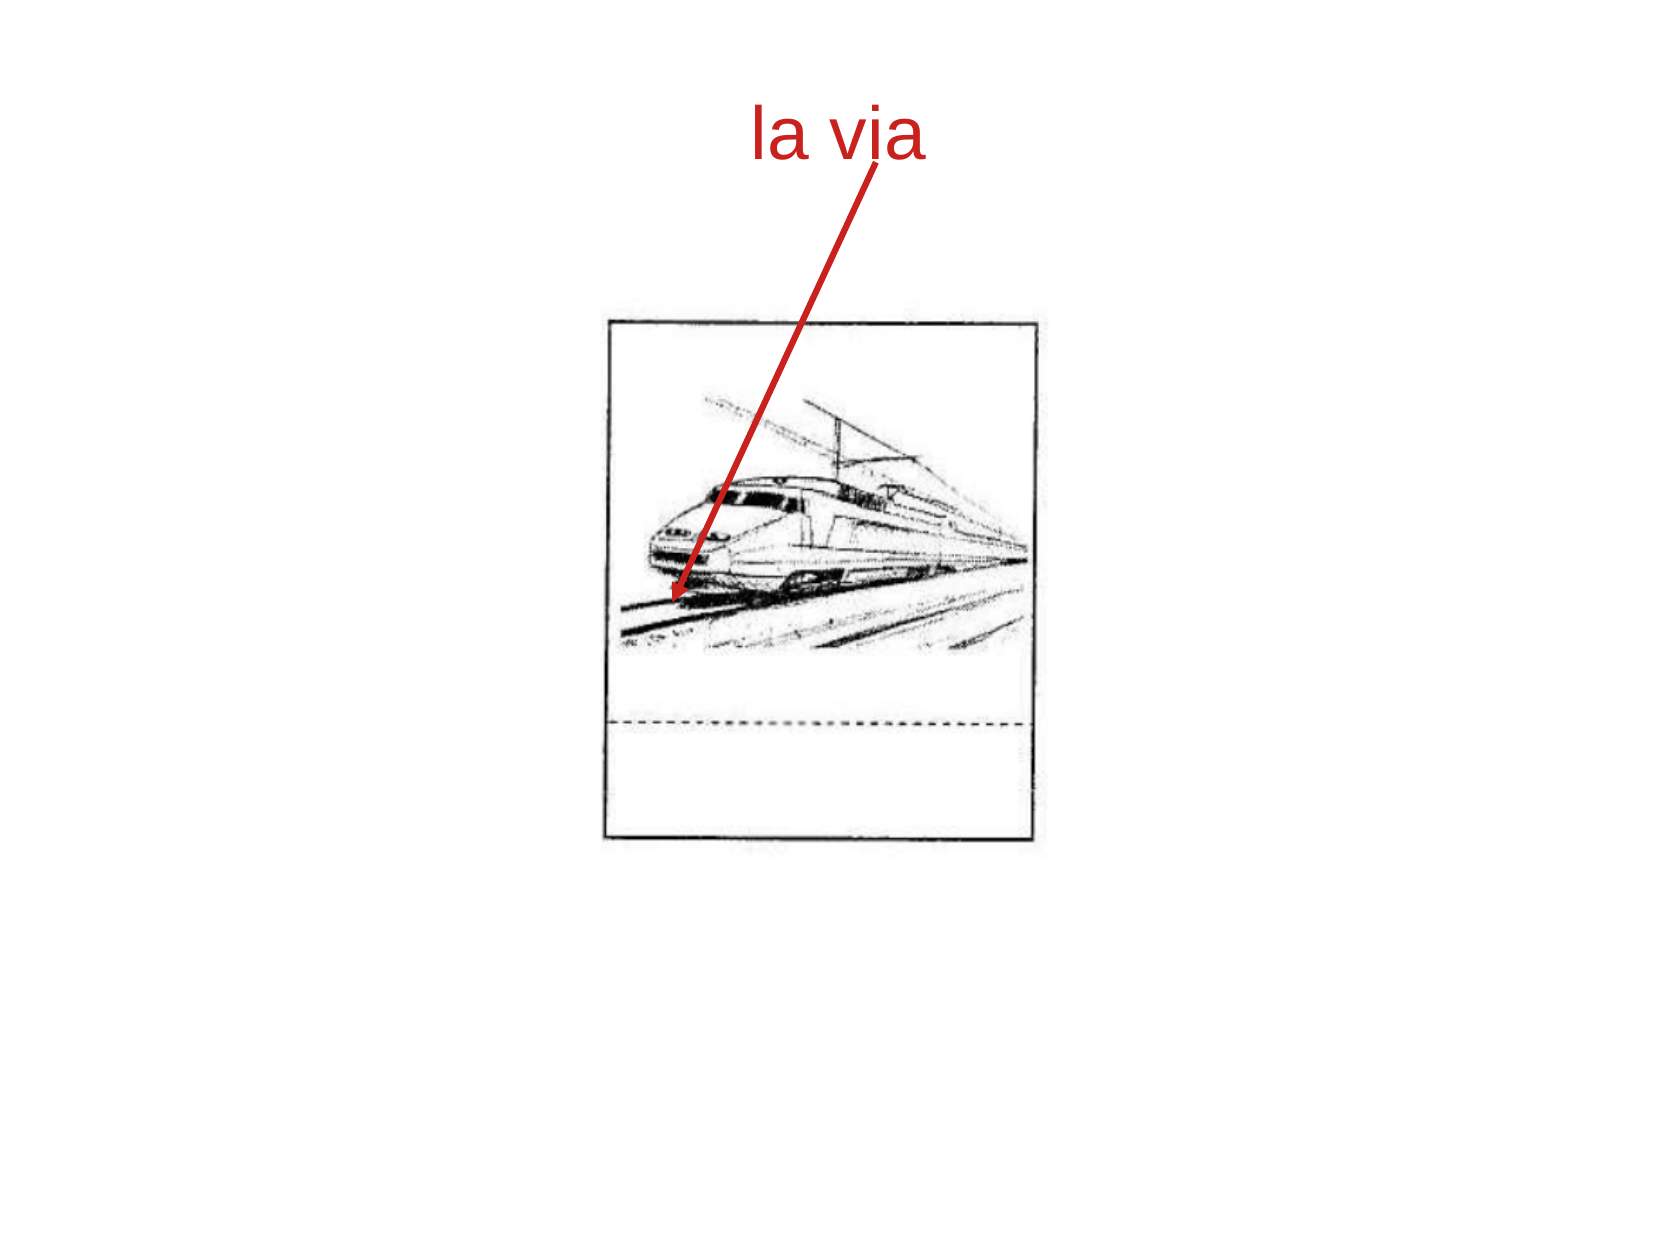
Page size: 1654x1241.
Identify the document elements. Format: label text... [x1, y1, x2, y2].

text_box la via [389, 58, 1288, 201]
picture [581, 291, 1094, 873]
